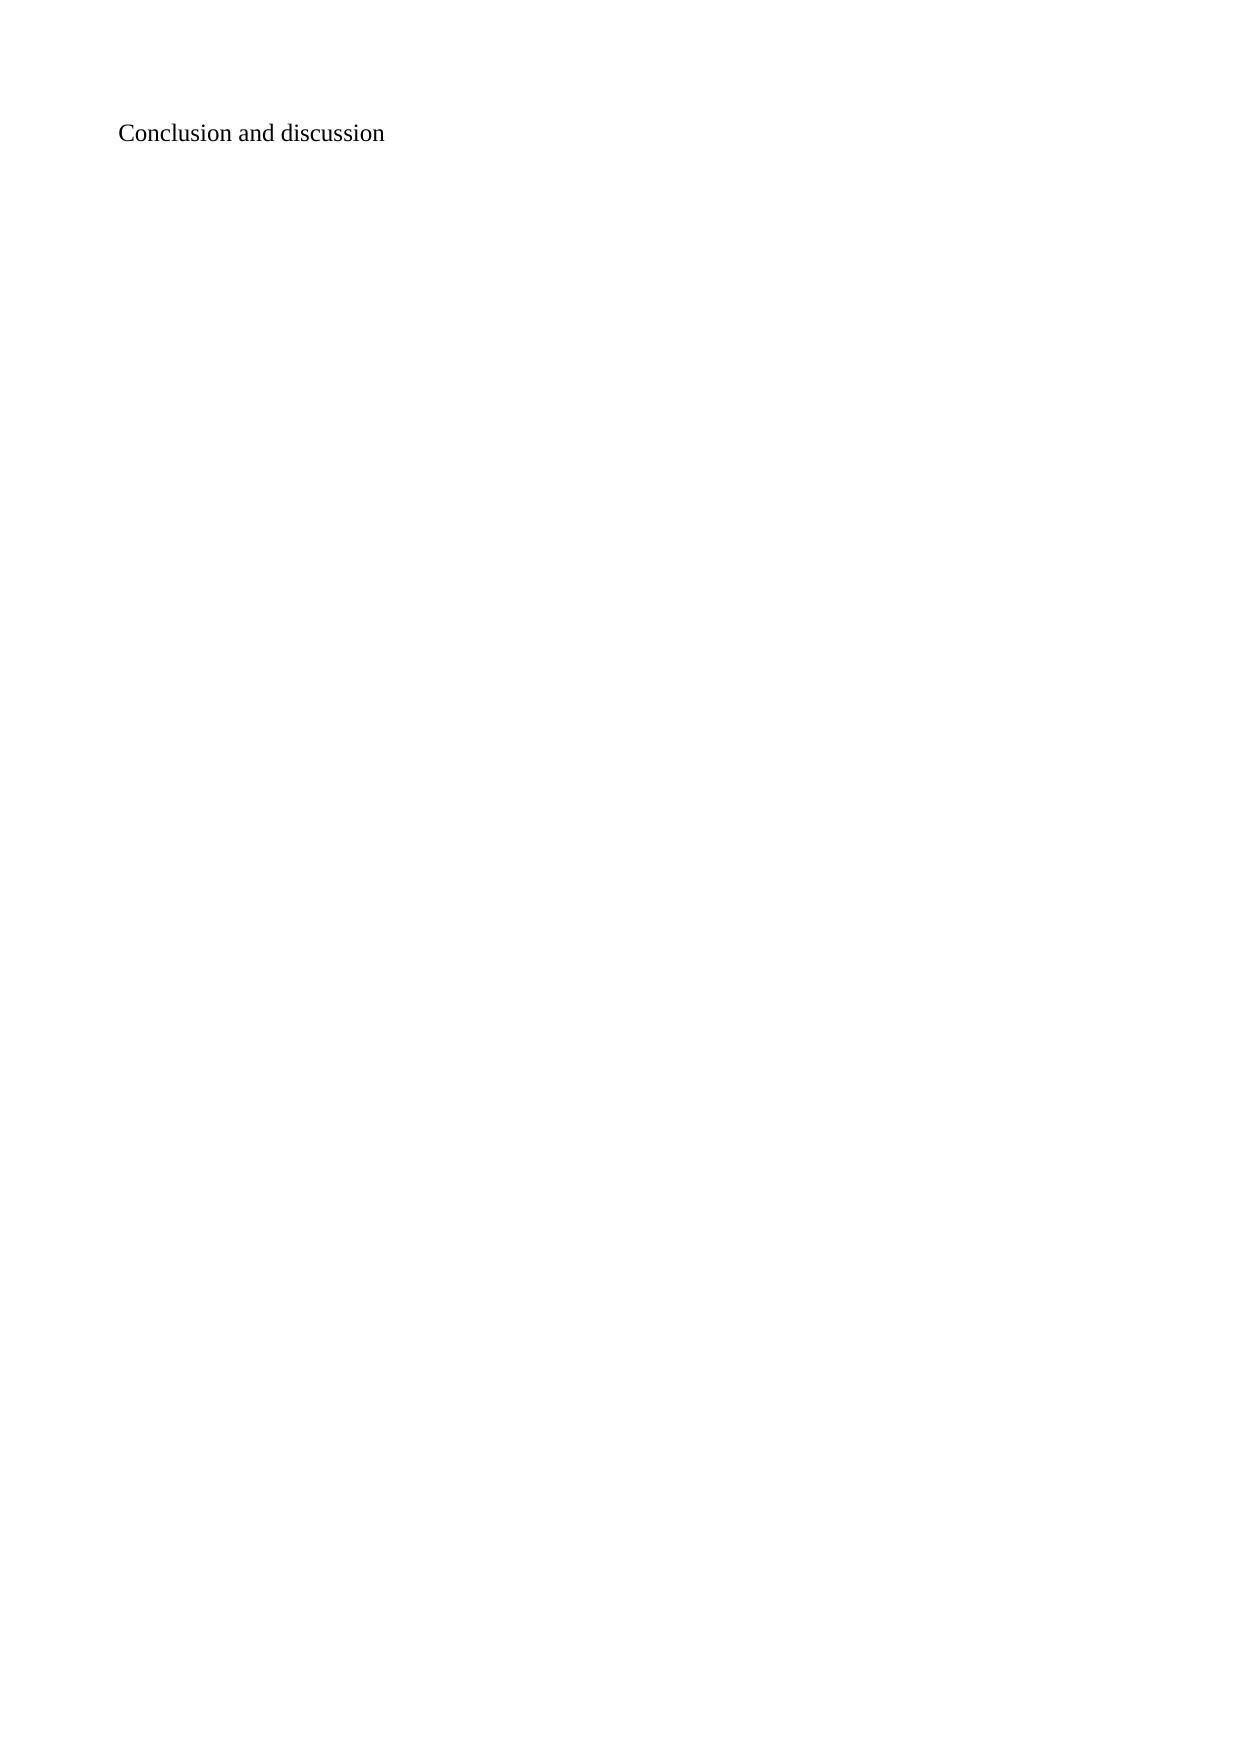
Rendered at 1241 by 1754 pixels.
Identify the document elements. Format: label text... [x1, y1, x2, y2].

text Conclusion and discussion [118, 118, 1122, 147]
